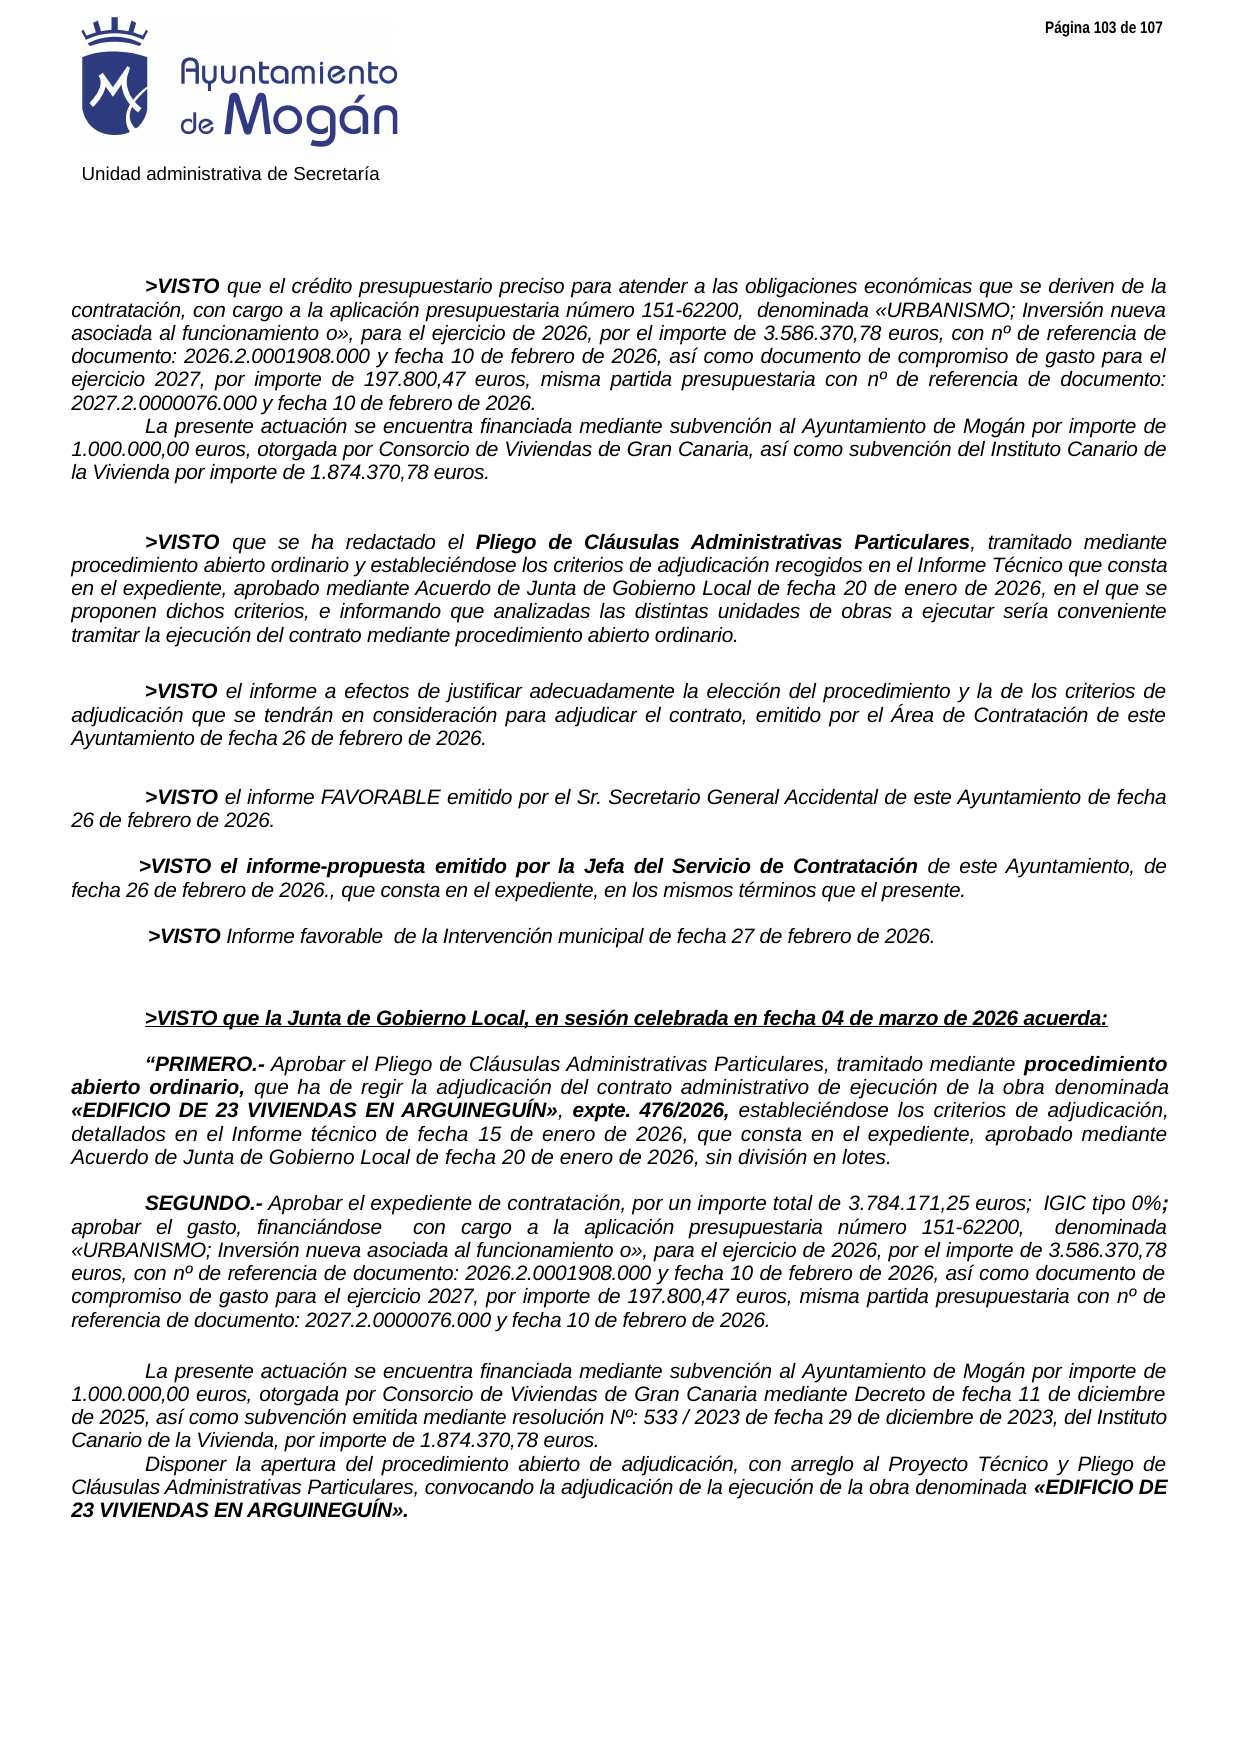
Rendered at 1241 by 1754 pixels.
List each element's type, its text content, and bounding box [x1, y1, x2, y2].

picture [81, 17, 398, 153]
text Disponer la apertura del procedimiento abierto de adjudicación, con arreglo al Proyecto Técnico y Pliego de Cláusulas Administrativas Particulares, convocando la adjudicación de la ejecución de la obra denominada «EDIFICIO DE 23 VIVIENDAS EN ARGUINEGUÍN». [71, 1452, 1169, 1522]
text >VISTO el informe-propuesta emitido por la Jefa del Servicio de Contratación de este Ayuntamiento, de fecha 26 de febrero de 2026., que consta en el expediente, en los mismos términos que el presente. [71, 855, 1169, 901]
text La presente actuación se encuentra financiada mediante subvención al Ayuntamiento de Mogán por importe de 1.000.000,00 euros, otorgada por Consorcio de Viviendas de Gran Canaria, así como subvención del Instituto Canario de la Vivienda por importe de 1.874.370,78 euros. [71, 414, 1169, 484]
text >VISTO el informe FAVORABLE emitido por el Sr. Secretario General Accidental de este Ayuntamiento de fecha 26 de febrero de 2026. [71, 785, 1169, 832]
text >VISTO que se ha redactado el Pliego de Cláusulas Administrativas Particulares, tramitado mediante procedimiento abierto ordinario y estableciéndose los criterios de adjudicación recogidos en el Informe Técnico que consta en el expediente, aprobado mediante Acuerdo de Junta de Gobierno Local de fecha 20 de enero de 2026, en el que se proponen dichos criterios, e informando que analizadas las distintas unidades de obras a ejecutar sería conveniente tramitar la ejecución del contrato mediante procedimiento abierto ordinario. [71, 530, 1169, 647]
text >VISTO que el crédito presupuestario preciso para atender a las obligaciones económicas que se deriven de la contratación, con cargo a la aplicación presupuestaria número 151-62200, denominada «URBANISMO; Inversión nueva asociada al funcionamiento o», para el ejercicio de 2026, por el importe de 3.586.370,78 euros, con nº de referencia de documento: 2026.2.0001908.000 y fecha 10 de febrero de 2026, así como documento de compromiso de gasto para el ejercicio 2027, por importe de 197.800,47 euros, misma partida presupuestaria con nº de referencia de documento: 2027.2.0000076.000 y fecha 10 de febrero de 2026. [71, 275, 1169, 414]
text La presente actuación se encuentra financiada mediante subvención al Ayuntamiento de Mogán por importe de 1.000.000,00 euros, otorgada por Consorcio de Viviendas de Gran Canaria mediante Decreto de fecha 11 de diciembre de 2025, así como subvención emitida mediante resolución Nº: 533 / 2023 de fecha 29 de diciembre de 2023, del Instituto Canario de la Vivienda, por importe de 1.874.370,78 euros. [71, 1359, 1169, 1452]
text “PRIMERO.- Aprobar el Pliego de Cláusulas Administrativas Particulares, tramitado mediante procedimiento abierto ordinario, que ha de regir la adjudicación del contrato administrativo de ejecución de la obra denominada «EDIFICIO DE 23 VIVIENDAS EN ARGUINEGUÍN», expte. 476/2026, estableciéndose los criterios de adjudicación, detallados en el Informe técnico de fecha 15 de enero de 2026, que consta en el expediente, aprobado mediante Acuerdo de Junta de Gobierno Local de fecha 20 de enero de 2026, sin división en lotes. [71, 1053, 1169, 1169]
text SEGUNDO.- Aprobar el expediente de contratación, por un importe total de 3.784.171,25 euros; IGIC tipo 0%; aprobar el gasto, financiándose con cargo a la aplicación presupuestaria número 151-62200, denominada «URBANISMO; Inversión nueva asociada al funcionamiento o», para el ejercicio de 2026, por el importe de 3.586.370,78 euros, con nº de referencia de documento: 2026.2.0001908.000 y fecha 10 de febrero de 2026, así como documento de compromiso de gasto para el ejercicio 2027, por importe de 197.800,47 euros, misma partida presupuestaria con nº de referencia de documento: 2027.2.0000076.000 y fecha 10 de febrero de 2026. [71, 1192, 1169, 1331]
text >VISTO que la Junta de Gobierno Local, en sesión celebrada en fecha 04 de marzo de 2026 acuerda: [71, 1006, 1169, 1029]
text >VISTO Informe favorable de la Intervención municipal de fecha 27 de febrero de 2026. [71, 925, 1169, 948]
text >VISTO el informe a efectos de justificar adecuadamente la elección del procedimiento y la de los criterios de adjudicación que se tendrán en consideración para adjudicar el contrato, emitido por el Área de Contratación de este Ayuntamiento de fecha 26 de febrero de 2026. [71, 680, 1169, 749]
